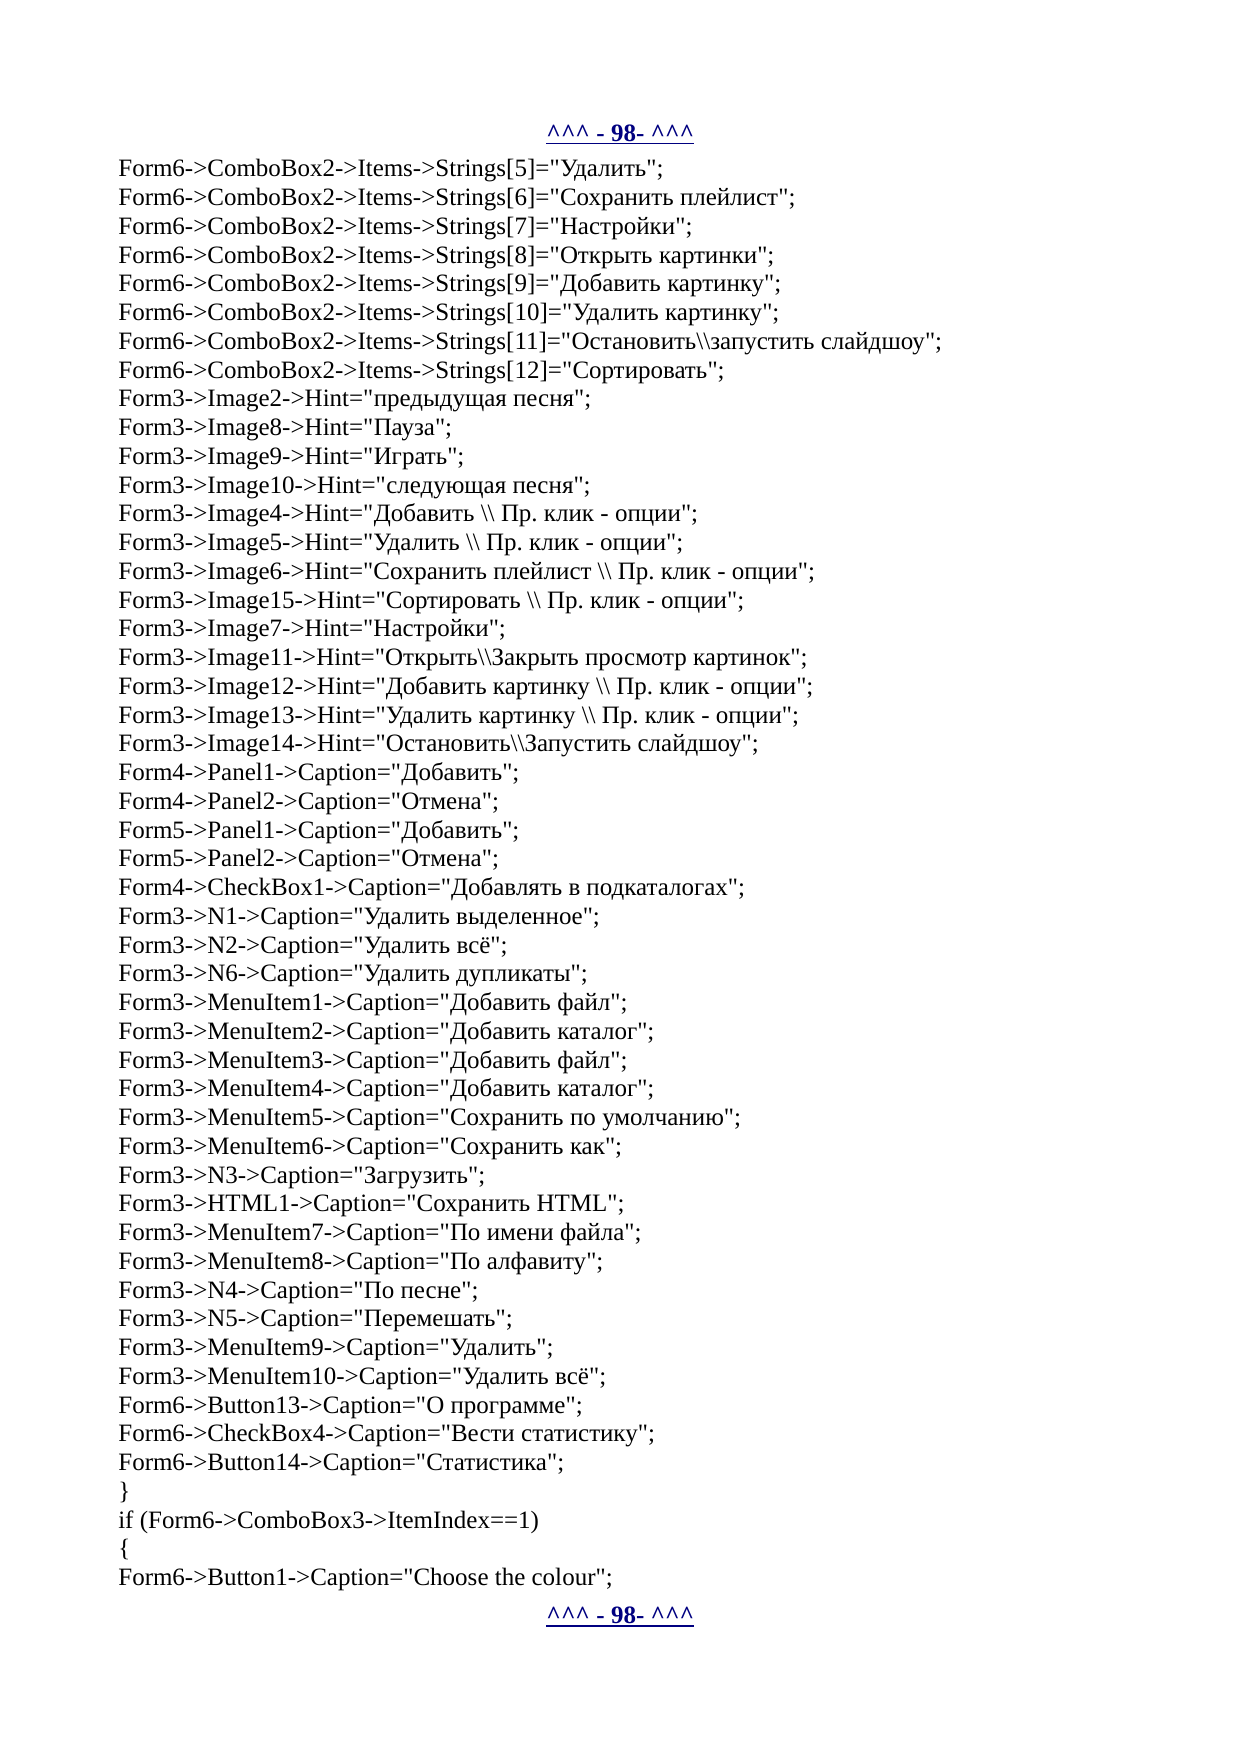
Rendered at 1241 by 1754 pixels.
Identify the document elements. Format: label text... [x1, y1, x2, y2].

text Form6->Button13->Caption="О программе"; [118, 1390, 1122, 1418]
text Form3->N6->Caption="Удалить дупликаты"; [118, 958, 1122, 987]
text Form3->N2->Caption="Удалить всё"; [118, 930, 1122, 958]
text Form3->MenuItem8->Caption="По алфавиту"; [118, 1246, 1122, 1275]
text Form4->CheckBox1->Caption="Добавлять в подкаталогах"; [118, 872, 1122, 901]
text Form3->MenuItem1->Caption="Добавить файл"; [118, 987, 1122, 1016]
text { [118, 1533, 1122, 1562]
text Form6->ComboBox2->Items->Strings[9]="Добавить картинку"; [118, 268, 1122, 297]
text Form6->ComboBox2->Items->Strings[10]="Удалить картинку"; [118, 297, 1122, 326]
text Form6->Button1->Caption="Choose the colour"; [118, 1562, 1122, 1591]
text Form3->Image4->Hint="Добавить \\ Пр. клик - опции"; [118, 498, 1122, 527]
text Form3->N5->Caption="Перемешать"; [118, 1303, 1122, 1332]
text Form3->Image12->Hint="Добавить картинку \\ Пр. клик - опции"; [118, 671, 1122, 700]
text Form4->Panel2->Caption="Отмена"; [118, 786, 1122, 815]
text Form3->Image8->Hint="Пауза"; [118, 412, 1122, 441]
text Form3->MenuItem6->Caption="Сохранить как"; [118, 1131, 1122, 1160]
text Form6->ComboBox2->Items->Strings[7]="Настройки"; [118, 211, 1122, 240]
text Form3->Image15->Hint="Сортировать \\ Пр. клик - опции"; [118, 585, 1122, 613]
text Form3->Image5->Hint="Удалить \\ Пр. клик - опции"; [118, 527, 1122, 556]
text Form3->MenuItem5->Caption="Сохранить по умолчанию"; [118, 1102, 1122, 1131]
text Form6->ComboBox2->Items->Strings[11]="Остановить\\запустить слайдшоу"; [118, 326, 1122, 355]
text Form3->MenuItem2->Caption="Добавить каталог"; [118, 1016, 1122, 1045]
text Form4->Panel1->Caption="Добавить"; [118, 757, 1122, 786]
text Form3->Image9->Hint="Играть"; [118, 441, 1122, 470]
text Form6->Button14->Caption="Статистика"; [118, 1447, 1122, 1476]
text Form3->MenuItem9->Caption="Удалить"; [118, 1332, 1122, 1361]
text } [118, 1476, 1122, 1505]
text Form3->Image13->Hint="Удалить картинку \\ Пр. клик - опции"; [118, 700, 1122, 728]
text Form3->N1->Caption="Удалить выделенное"; [118, 901, 1122, 930]
text Form6->CheckBox4->Caption="Вести статистику"; [118, 1418, 1122, 1447]
text Form6->ComboBox2->Items->Strings[12]="Сортировать"; [118, 355, 1122, 383]
text Form3->MenuItem10->Caption="Удалить всё"; [118, 1361, 1122, 1390]
text Form6->ComboBox2->Items->Strings[5]="Удалить"; [118, 153, 1122, 182]
text Form6->ComboBox2->Items->Strings[8]="Открыть картинки"; [118, 240, 1122, 268]
text Form3->Image7->Hint="Настройки"; [118, 613, 1122, 642]
text Form5->Panel1->Caption="Добавить"; [118, 815, 1122, 843]
text Form3->Image10->Hint="следующая песня"; [118, 470, 1122, 498]
text Form5->Panel2->Caption="Отмена"; [118, 843, 1122, 872]
text Form3->MenuItem4->Caption="Добавить каталог"; [118, 1073, 1122, 1102]
text Form3->MenuItem3->Caption="Добавить файл"; [118, 1045, 1122, 1073]
text Form6->ComboBox2->Items->Strings[6]="Сохранить плейлист"; [118, 182, 1122, 211]
text Form3->Image11->Hint="Открыть\\Закрыть просмотр картинок"; [118, 642, 1122, 671]
text if (Form6->ComboBox3->ItemIndex==1) [118, 1505, 1122, 1533]
text Form3->Image2->Hint="предыдущая песня"; [118, 383, 1122, 412]
text Form3->HTML1->Caption="Сохранить HTML"; [118, 1188, 1122, 1217]
text Form3->Image6->Hint="Сохранить плейлист \\ Пр. клик - опции"; [118, 556, 1122, 585]
text Form3->N4->Caption="По песне"; [118, 1275, 1122, 1303]
text Form3->N3->Caption="Загрузить"; [118, 1160, 1122, 1188]
text Form3->MenuItem7->Caption="По имени файла"; [118, 1217, 1122, 1246]
text Form3->Image14->Hint="Остановить\\Запустить слайдшоу"; [118, 728, 1122, 757]
